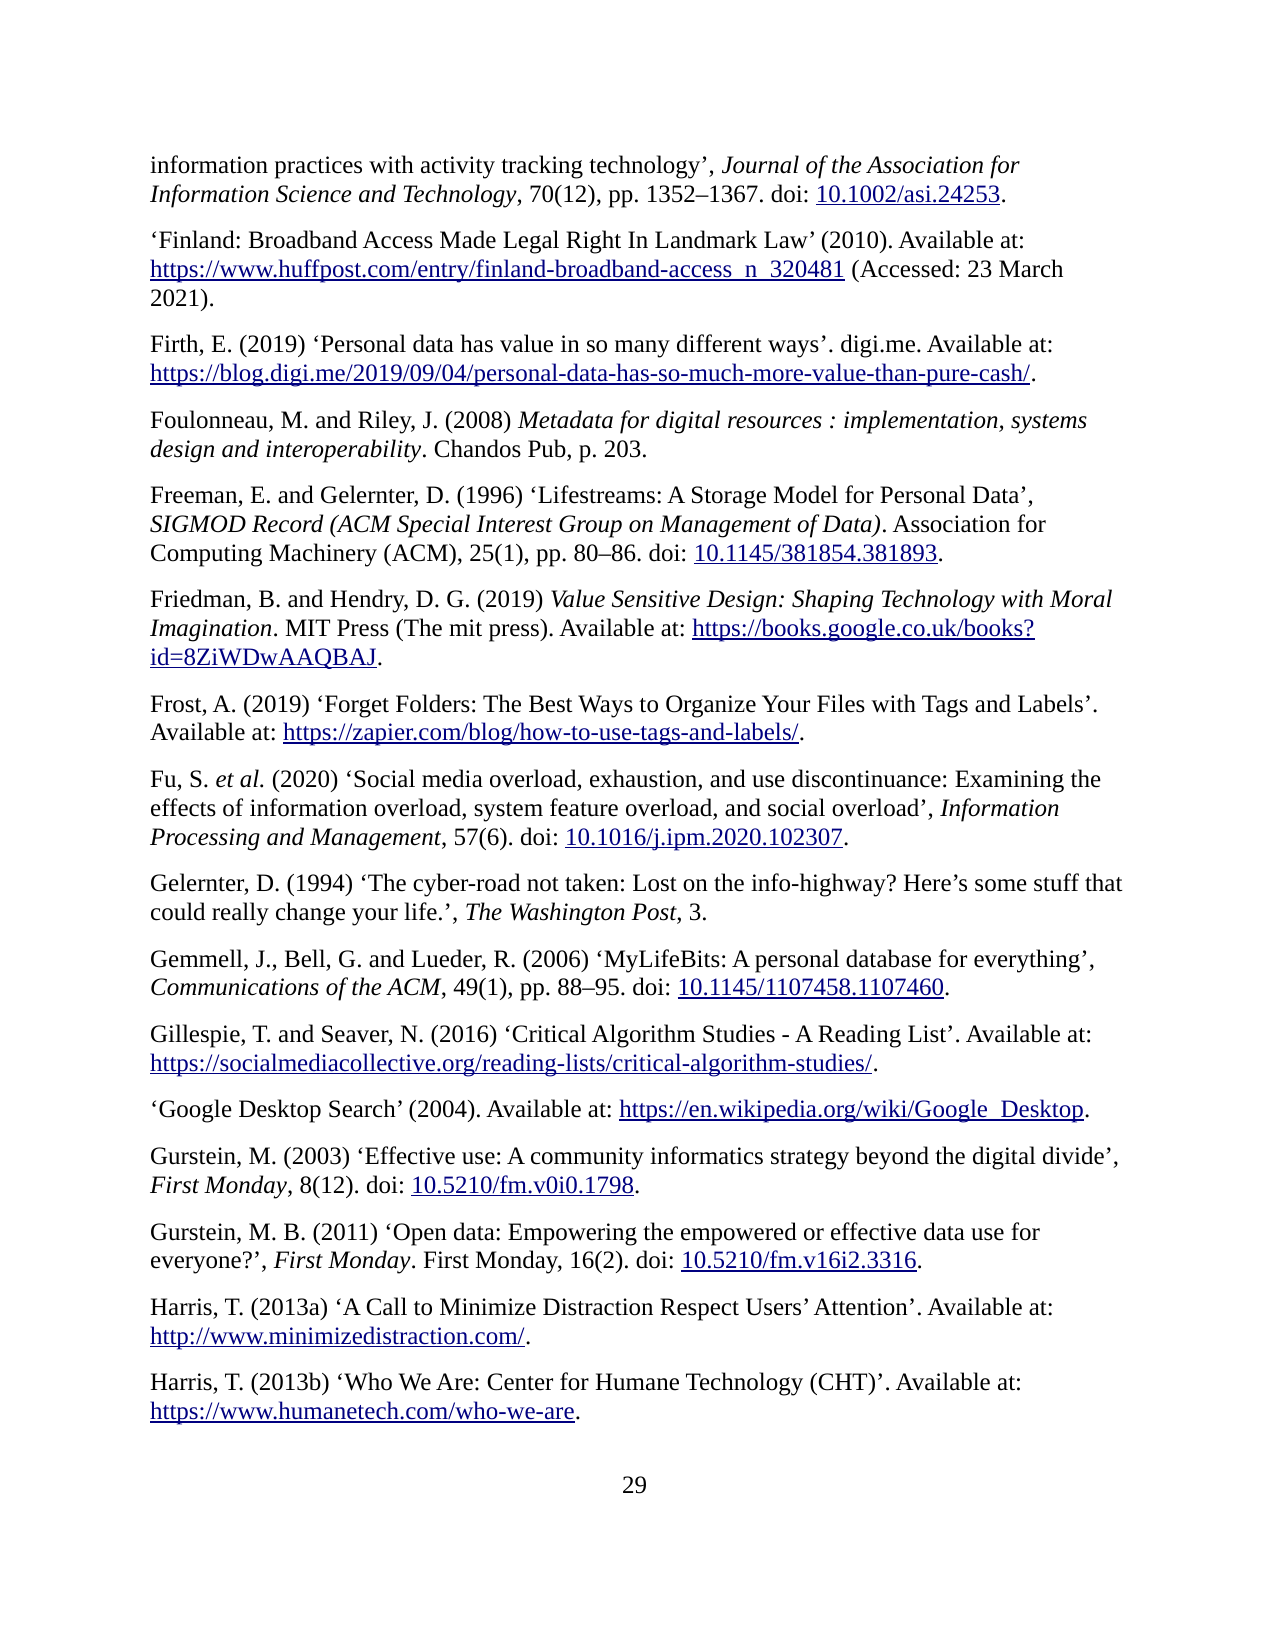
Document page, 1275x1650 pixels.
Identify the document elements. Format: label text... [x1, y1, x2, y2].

text Gemmell, J., Bell, G. and Lueder, R. (2006) ‘MyLifeBits: A personal database for everything’, Communications of the ACM, 49(1), pp. 88–95. doi: 10.1145/1107458.1107460. [150, 944, 1125, 1001]
text Foulonneau, M. and Riley, J. (2008) Metadata for digital resources : implementation, systems design and interoperability. Chandos Pub, p. 203. [150, 405, 1125, 462]
text ‘Google Desktop Search’ (2004). Available at: https://en.wikipedia.org/wiki/Google_Desktop. [150, 1094, 1125, 1123]
text Fu, S. et al. (2020) ‘Social media overload, exhaustion, and use discontinuance: Examining the effects of information overload, system feature overload, and social overload’, Information Processing and Management, 57(6). doi: 10.1016/j.ipm.2020.102307. [150, 764, 1125, 850]
text Frost, A. (2019) ‘Forget Folders: The Best Ways to Organize Your Files with Tags and Labels’. Available at: https://zapier.com/blog/how-to-use-tags-and-labels/. [150, 689, 1125, 746]
text Gurstein, M. (2003) ‘Effective use: A community informatics strategy beyond the digital divide’, First Monday, 8(12). doi: 10.5210/fm.v0i0.1798. [150, 1141, 1125, 1199]
text Harris, T. (2013a) ‘A Call to Minimize Distraction Respect Users’ Attention’. Available at: http://www.minimizedistraction.com/. [150, 1292, 1125, 1349]
text Harris, T. (2013b) ‘Who We Are: Center for Humane Technology (CHT)’. Available at: https://www.humanetech.com/who-we-are. [150, 1367, 1125, 1425]
text ‘Finland: Broadband Access Made Legal Right In Landmark Law’ (2010). Available at: https://www.huffpost.com/entry/finland-broadband-access_n_320481 (Accessed: 23 March 2021). [150, 225, 1125, 312]
text Gelernter, D. (1994) ‘The cyber-road not taken: Lost on the info-highway? Here’s some stuff that could really change your life.’, The Washington Post, 3. [150, 868, 1125, 926]
text Gillespie, T. and Seaver, N. (2016) ‘Critical Algorithm Studies - A Reading List’. Available at: https://socialmediacollective.org/reading-lists/critical-algorithm-studies/. [150, 1019, 1125, 1077]
text Friedman, B. and Hendry, D. G. (2019) Value Sensitive Design: Shaping Technology with Moral Imagination. MIT Press (The mit press). Available at: https://books.google.co.uk/books?id=8ZiWDwAAQBAJ. [150, 584, 1125, 671]
text Freeman, E. and Gelernter, D. (1996) ‘Lifestreams: A Storage Model for Personal Data’, SIGMOD Record (ACM Special Interest Group on Management of Data). Association for Computing Machinery (ACM), 25(1), pp. 80–86. doi: 10.1145/381854.381893. [150, 480, 1125, 567]
text information practices with activity tracking technology’, Journal of the Association for Information Science and Technology, 70(12), pp. 1352–1367. doi: 10.1002/asi.24253. [150, 150, 1125, 207]
text Firth, E. (2019) ‘Personal data has value in so many different ways’. digi.me. Available at: https://blog.digi.me/2019/09/04/personal-data-has-so-much-more-value-than-pure-cash/. [150, 329, 1125, 387]
text Gurstein, M. B. (2011) ‘Open data: Empowering the empowered or effective data use for everyone?’, First Monday. First Monday, 16(2). doi: 10.5210/fm.v16i2.3316. [150, 1217, 1125, 1274]
